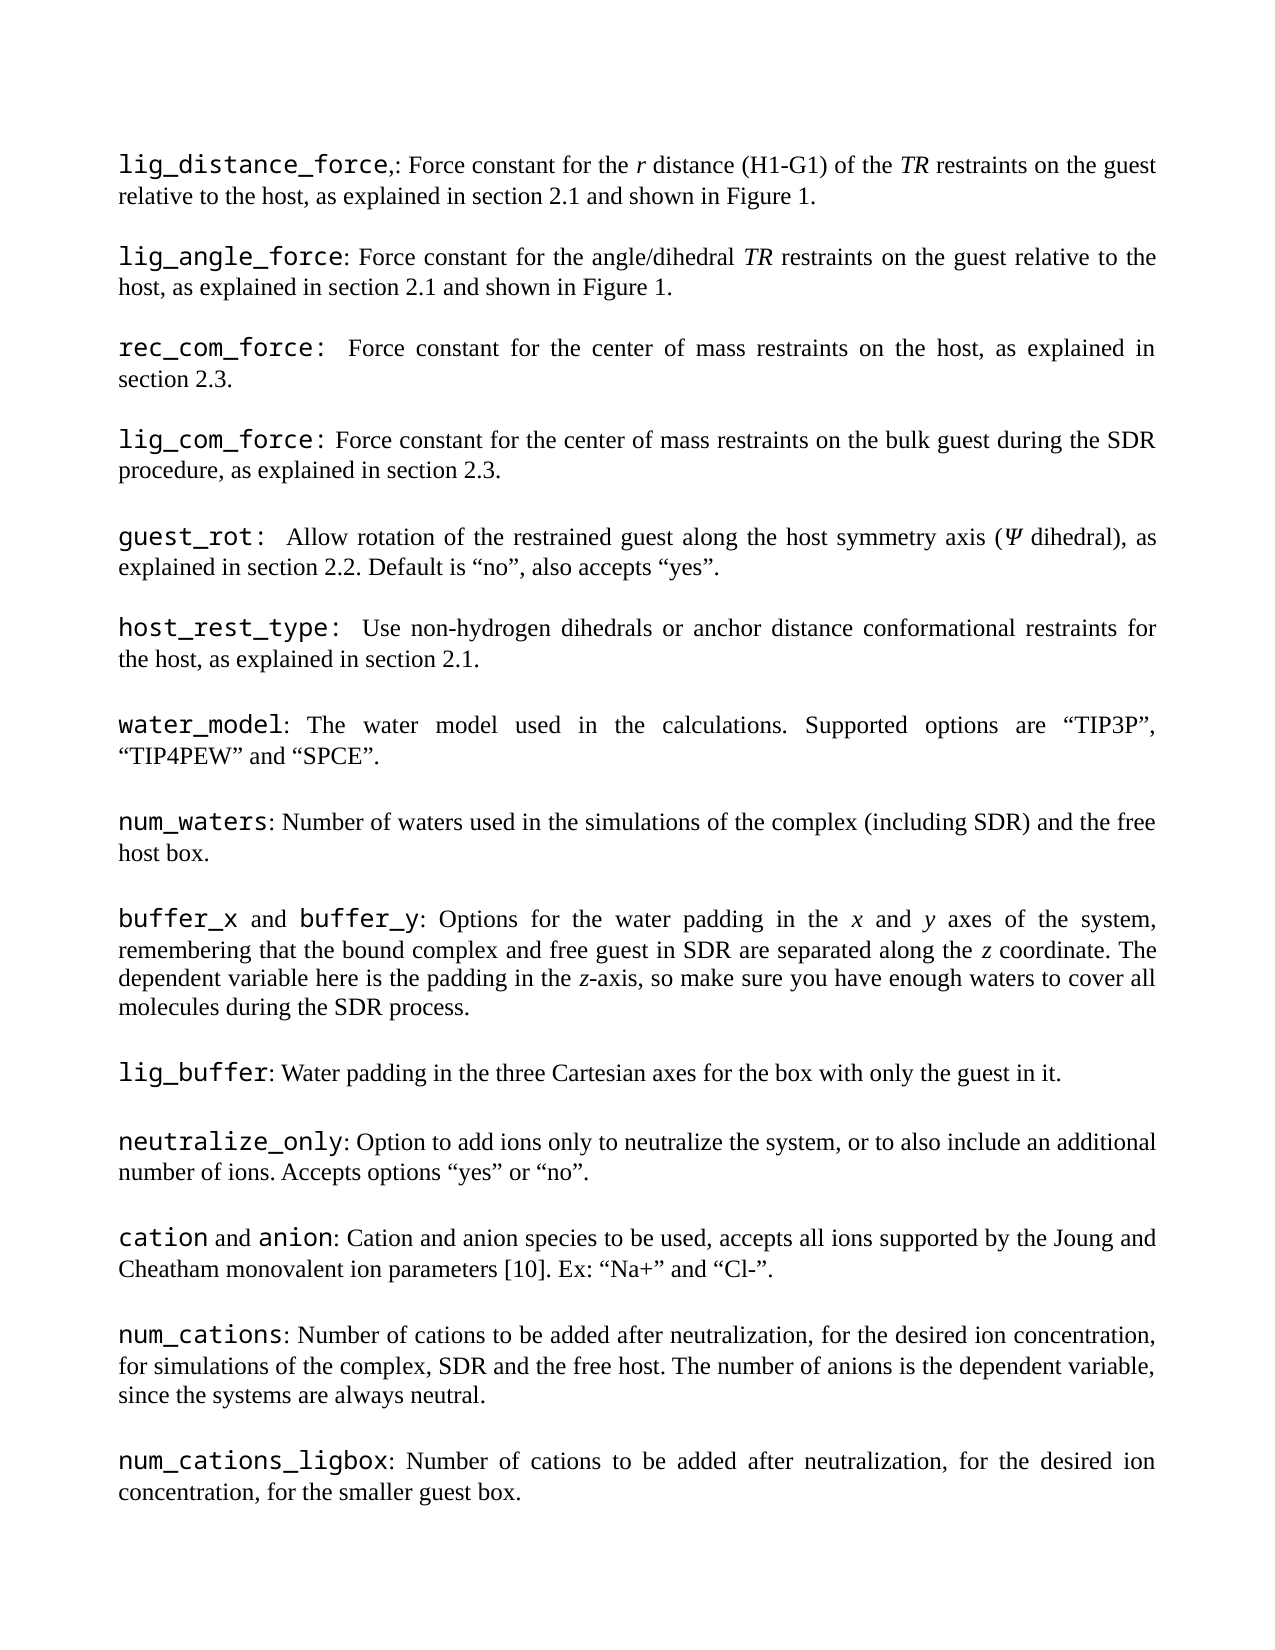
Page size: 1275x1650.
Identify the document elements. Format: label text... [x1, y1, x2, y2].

text neutralize_only: Option to add ions only to neutralize the system, or to also include an additional number of ions. Accepts options “yes” or “no”. [118, 1123, 1157, 1186]
text host_rest_type: Use non-hydrogen dihedrals or anchor distance conformational restraints for the host, as explained in section 2.1. [118, 610, 1157, 673]
text buffer_x and buffer_y: Options for the water padding in the x and y axes of the system, remembering that the bound complex and free guest in SDR are separated along the z coordinate. The dependent variable here is the padding in the z-axis, so make sure you have enough waters to cover all molecules during the SDR process. [118, 901, 1157, 1021]
text guest_rot: Allow rotation of the restrained guest along the host symmetry axis (Ψ dihedral), as explained in section 2.2. Default is “no”, also accepts “yes”. [118, 518, 1157, 581]
text cation and anion: Cation and anion species to be used, accepts all ions supported by the Joung and Cheatham monovalent ion parameters [10]. Ex: “Na+” and “Cl-”. [118, 1220, 1157, 1283]
text num_cations_ligbox: Number of cations to be added after neutralization, for the desired ion concentration, for the smaller guest box. [118, 1442, 1157, 1505]
text rec_com_force: Force constant for the center of mass restraints on the host, as explained in section 2.3. [118, 330, 1157, 393]
text lig_com_force: Force constant for the center of mass restraints on the bulk guest during the SDR procedure, as explained in section 2.3. [118, 422, 1157, 484]
text lig_buffer: Water padding in the three Cartesian axes for the box with only the guest in it. [118, 1055, 1157, 1089]
text water_model: The water model used in the calculations. Supported options are “TIP3P”, “TIP4PEW” and “SPCE”. [118, 707, 1157, 770]
text num_cations: Number of cations to be added after neutralization, for the desired ion concentration, for simulations of the complex, SDR and the free host. The number of anions is the dependent variable, since the systems are always neutral. [118, 1317, 1157, 1408]
text lig_distance_force,: Force constant for the r distance (H1-G1) of the TR restraints on the guest relative to the host, as explained in section 2.1 and shown in Figure 1. [118, 147, 1157, 210]
text num_waters: Number of waters used in the simulations of the complex (including SDR) and the free host box. [118, 804, 1157, 867]
text lig_angle_force: Force constant for the angle/dihedral TR restraints on the guest relative to the host, as explained in section 2.1 and shown in Figure 1. [118, 238, 1157, 301]
